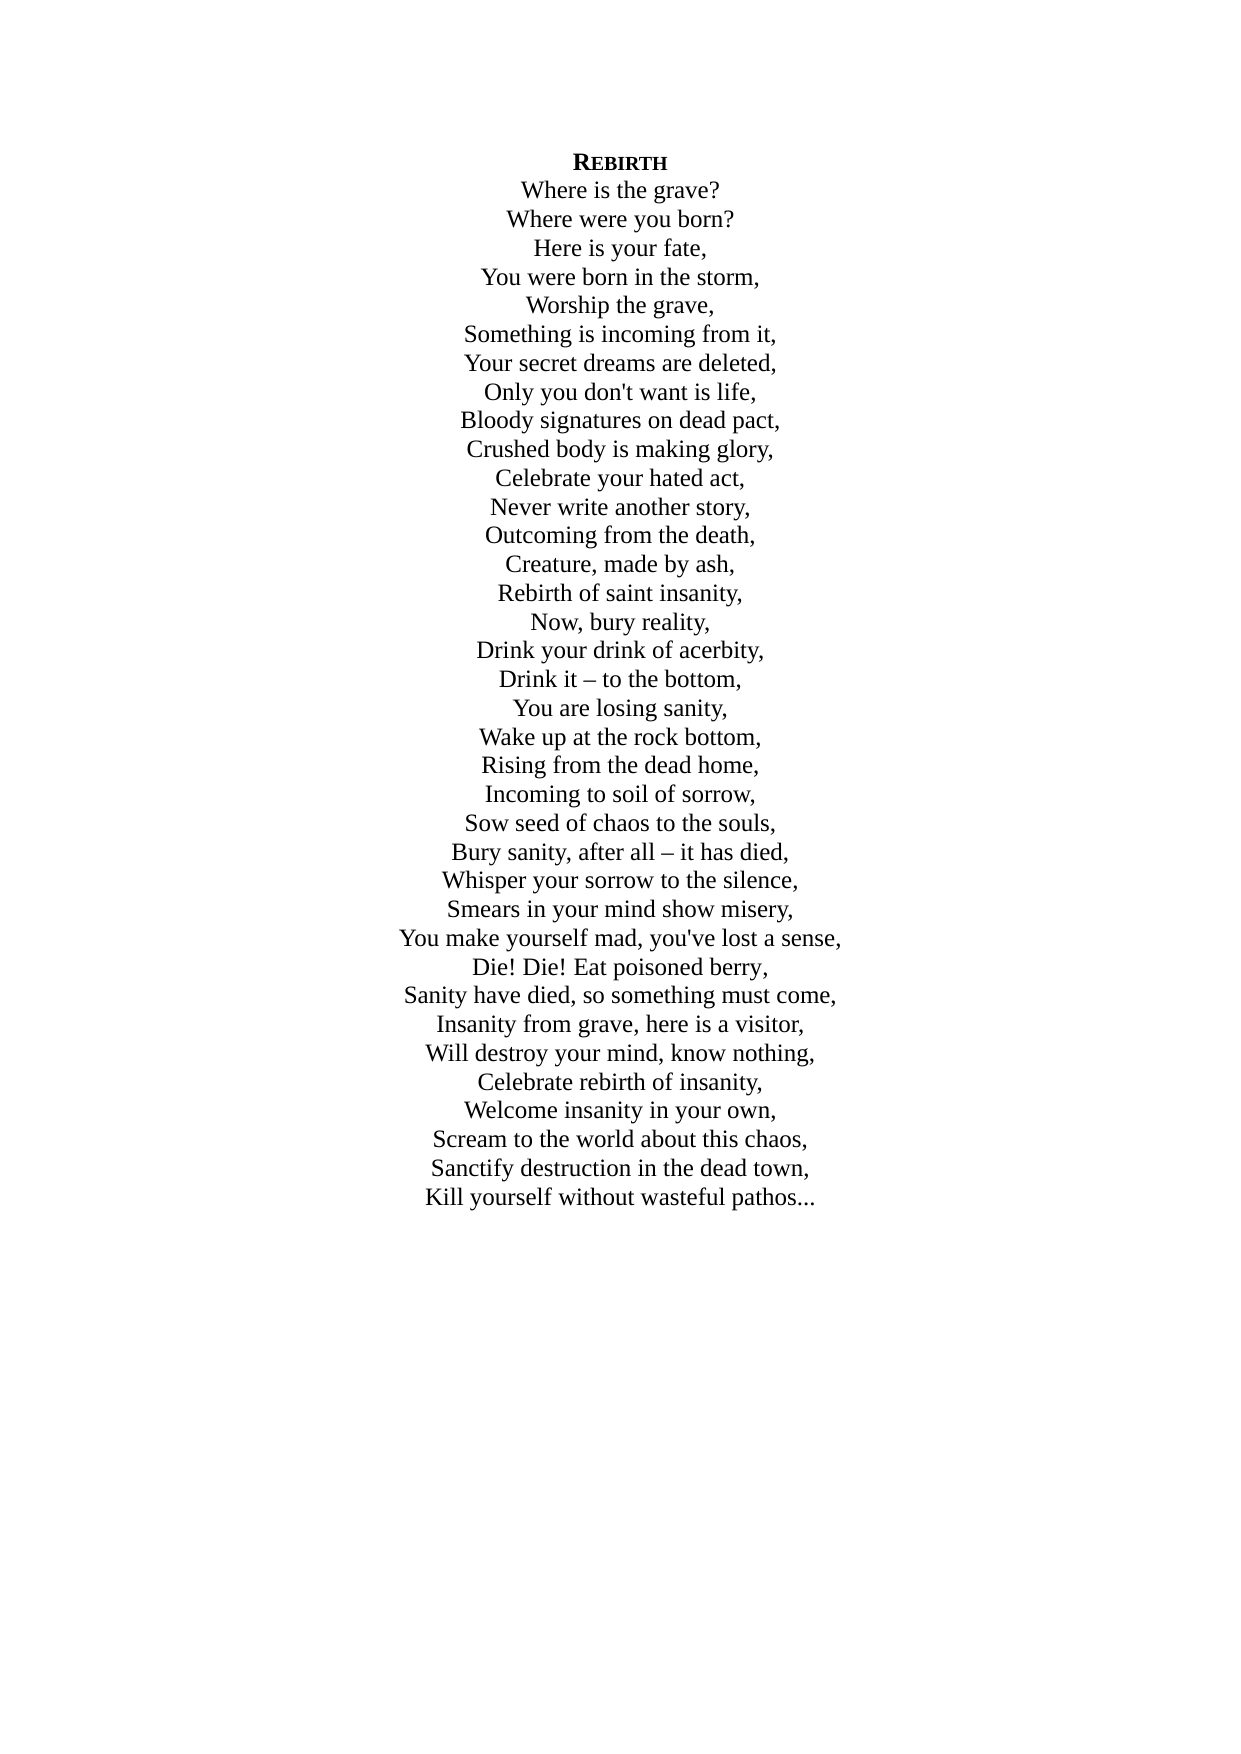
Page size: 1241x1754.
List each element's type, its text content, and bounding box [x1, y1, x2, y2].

text Sanctify destruction in the dead town, [118, 1153, 1122, 1182]
text Kill yourself without wasteful pathos... [118, 1182, 1122, 1211]
text Wake up at the rock bottom, [118, 722, 1122, 751]
text Rebirth [118, 147, 1122, 176]
text You were born in the storm, [118, 262, 1122, 291]
text Drink it – to the bottom, [118, 664, 1122, 693]
text Where were you born? [118, 204, 1122, 233]
text Rebirth of saint insanity, [118, 578, 1122, 607]
text Sow seed of chaos to the souls, [118, 808, 1122, 837]
text Where is the grave? [118, 176, 1122, 204]
text Drink your drink of acerbity, [118, 636, 1122, 664]
text Now, bury reality, [118, 607, 1122, 636]
text Rising from the dead home, [118, 751, 1122, 779]
text Insanity from grave, here is a visitor, [118, 1009, 1122, 1038]
text Whisper your sorrow to the silence, [118, 866, 1122, 894]
text Worship the grave, [118, 291, 1122, 319]
text Creature, made by ash, [118, 549, 1122, 578]
text Here is your fate, [118, 233, 1122, 262]
text Celebrate your hated act, [118, 463, 1122, 492]
text Bury sanity, after all – it has died, [118, 837, 1122, 866]
text Something is incoming from it, [118, 319, 1122, 348]
text Incoming to soil of sorrow, [118, 779, 1122, 808]
text You make yourself mad, you've lost a sense, [118, 923, 1122, 952]
text Will destroy your mind, know nothing, [118, 1038, 1122, 1067]
text Bloody signatures on dead pact, [118, 406, 1122, 434]
text Sanity have died, so something must come, [118, 981, 1122, 1009]
text Scream to the world about this chaos, [118, 1124, 1122, 1153]
text Outcoming from the death, [118, 521, 1122, 549]
text Only you don't want is life, [118, 377, 1122, 406]
text Smears in your mind show misery, [118, 894, 1122, 923]
text Welcome insanity in your own, [118, 1096, 1122, 1124]
text Die! Die! Eat poisoned berry, [118, 952, 1122, 981]
text Crushed body is making glory, [118, 434, 1122, 463]
text Celebrate rebirth of insanity, [118, 1067, 1122, 1096]
text Your secret dreams are deleted, [118, 348, 1122, 377]
text You are losing sanity, [118, 693, 1122, 722]
text Never write another story, [118, 492, 1122, 521]
